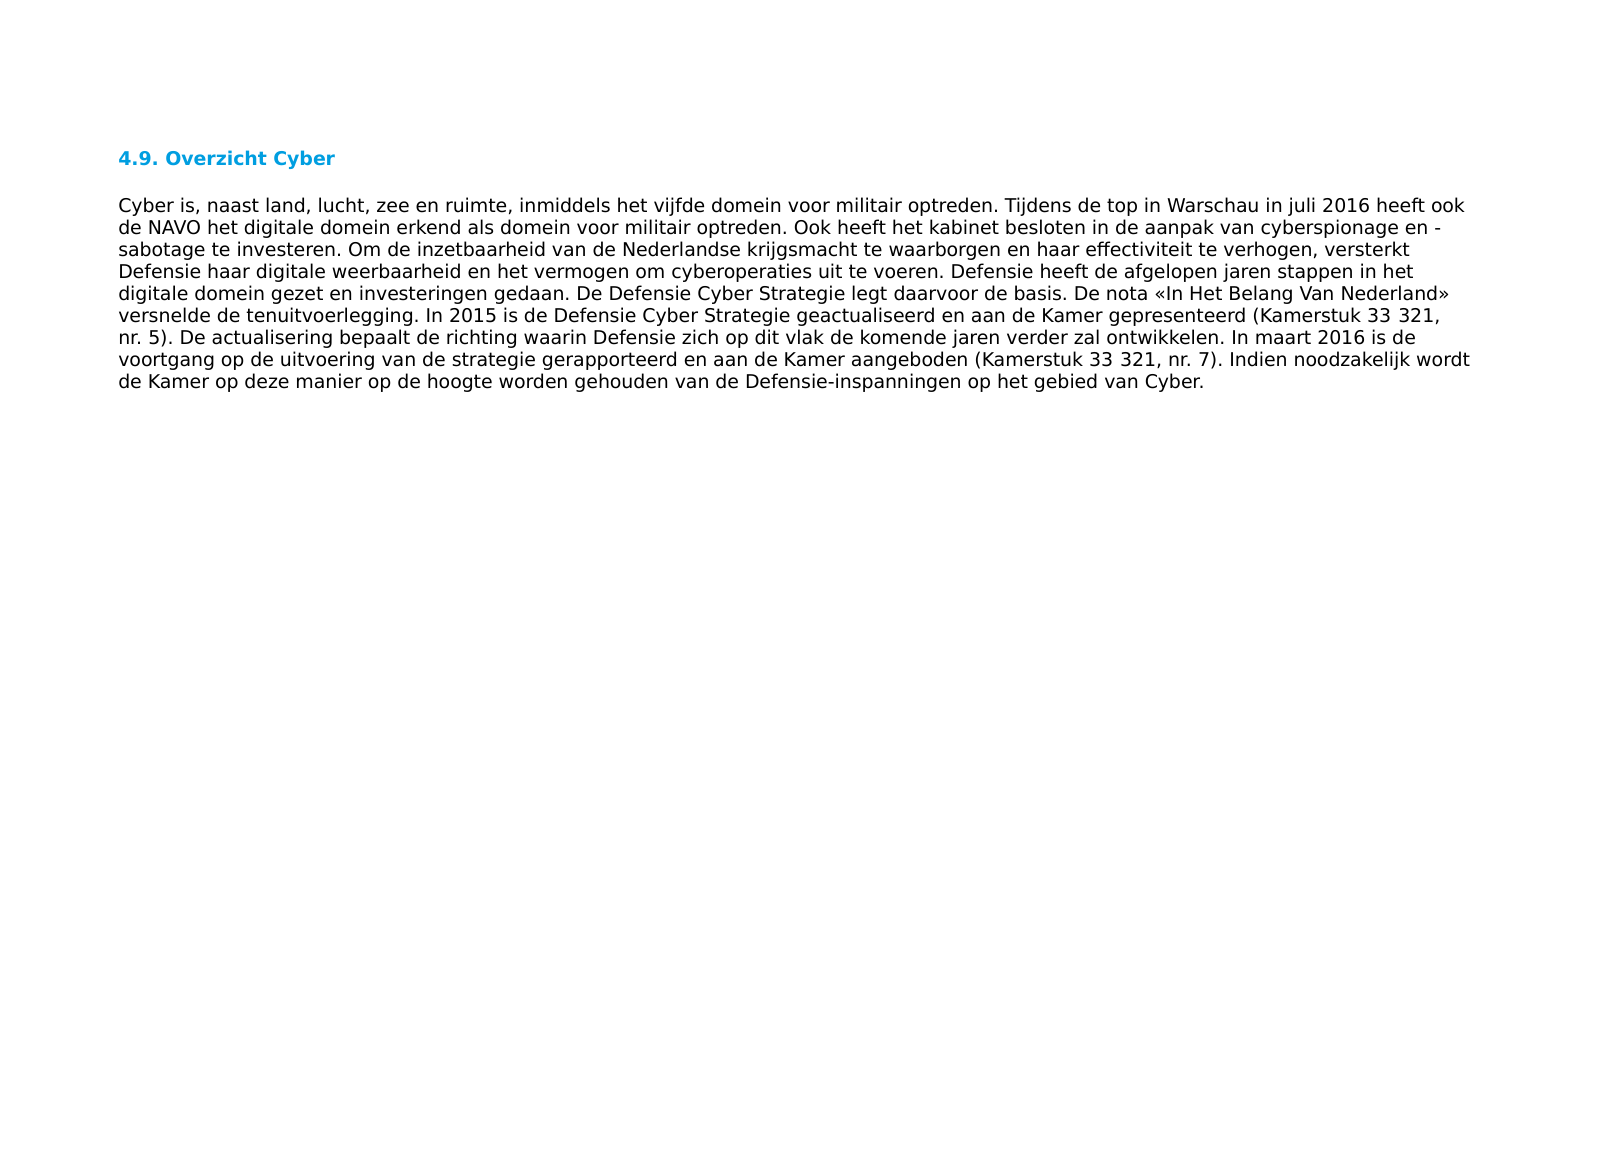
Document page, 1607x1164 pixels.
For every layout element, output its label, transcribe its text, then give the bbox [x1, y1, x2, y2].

subtitle 4.9. Overzicht Cyber [118, 148, 1488, 170]
text Cyber is, naast land, lucht, zee en ruimte, inmiddels het vijfde domein voor militair optreden. Tijdens de top in Warschau in juli 2016 heeft ook de NAVO het digitale domein erkend als domein voor militair optreden. Ook heeft het kabinet besloten in de aanpak van cyberspionage en -sabotage te investeren. Om de inzetbaarheid van de Nederlandse krijgsmacht te waarborgen en haar effectiviteit te verhogen, versterkt Defensie haar digitale weerbaarheid en het vermogen om cyberoperaties uit te voeren. Defensie heeft de afgelopen jaren stappen in het digitale domein gezet en investeringen gedaan. De Defensie Cyber Strategie legt daarvoor de basis. De nota «In Het Belang Van Nederland» versnelde de tenuitvoerlegging. In 2015 is de Defensie Cyber Strategie geactualiseerd en aan de Kamer gepresenteerd (Kamerstuk 33 321, nr. 5). De actualisering bepaalt de richting waarin Defensie zich op dit vlak de komende jaren verder zal ontwikkelen. In maart 2016 is de voortgang op de uitvoering van de strategie gerapporteerd en aan de Kamer aangeboden (Kamerstuk 33 321, nr. 7). Indien noodzakelijk wordt de Kamer op deze manier op de hoogte worden gehouden van de Defensie-inspanningen op het gebied van Cyber. [118, 195, 1488, 393]
